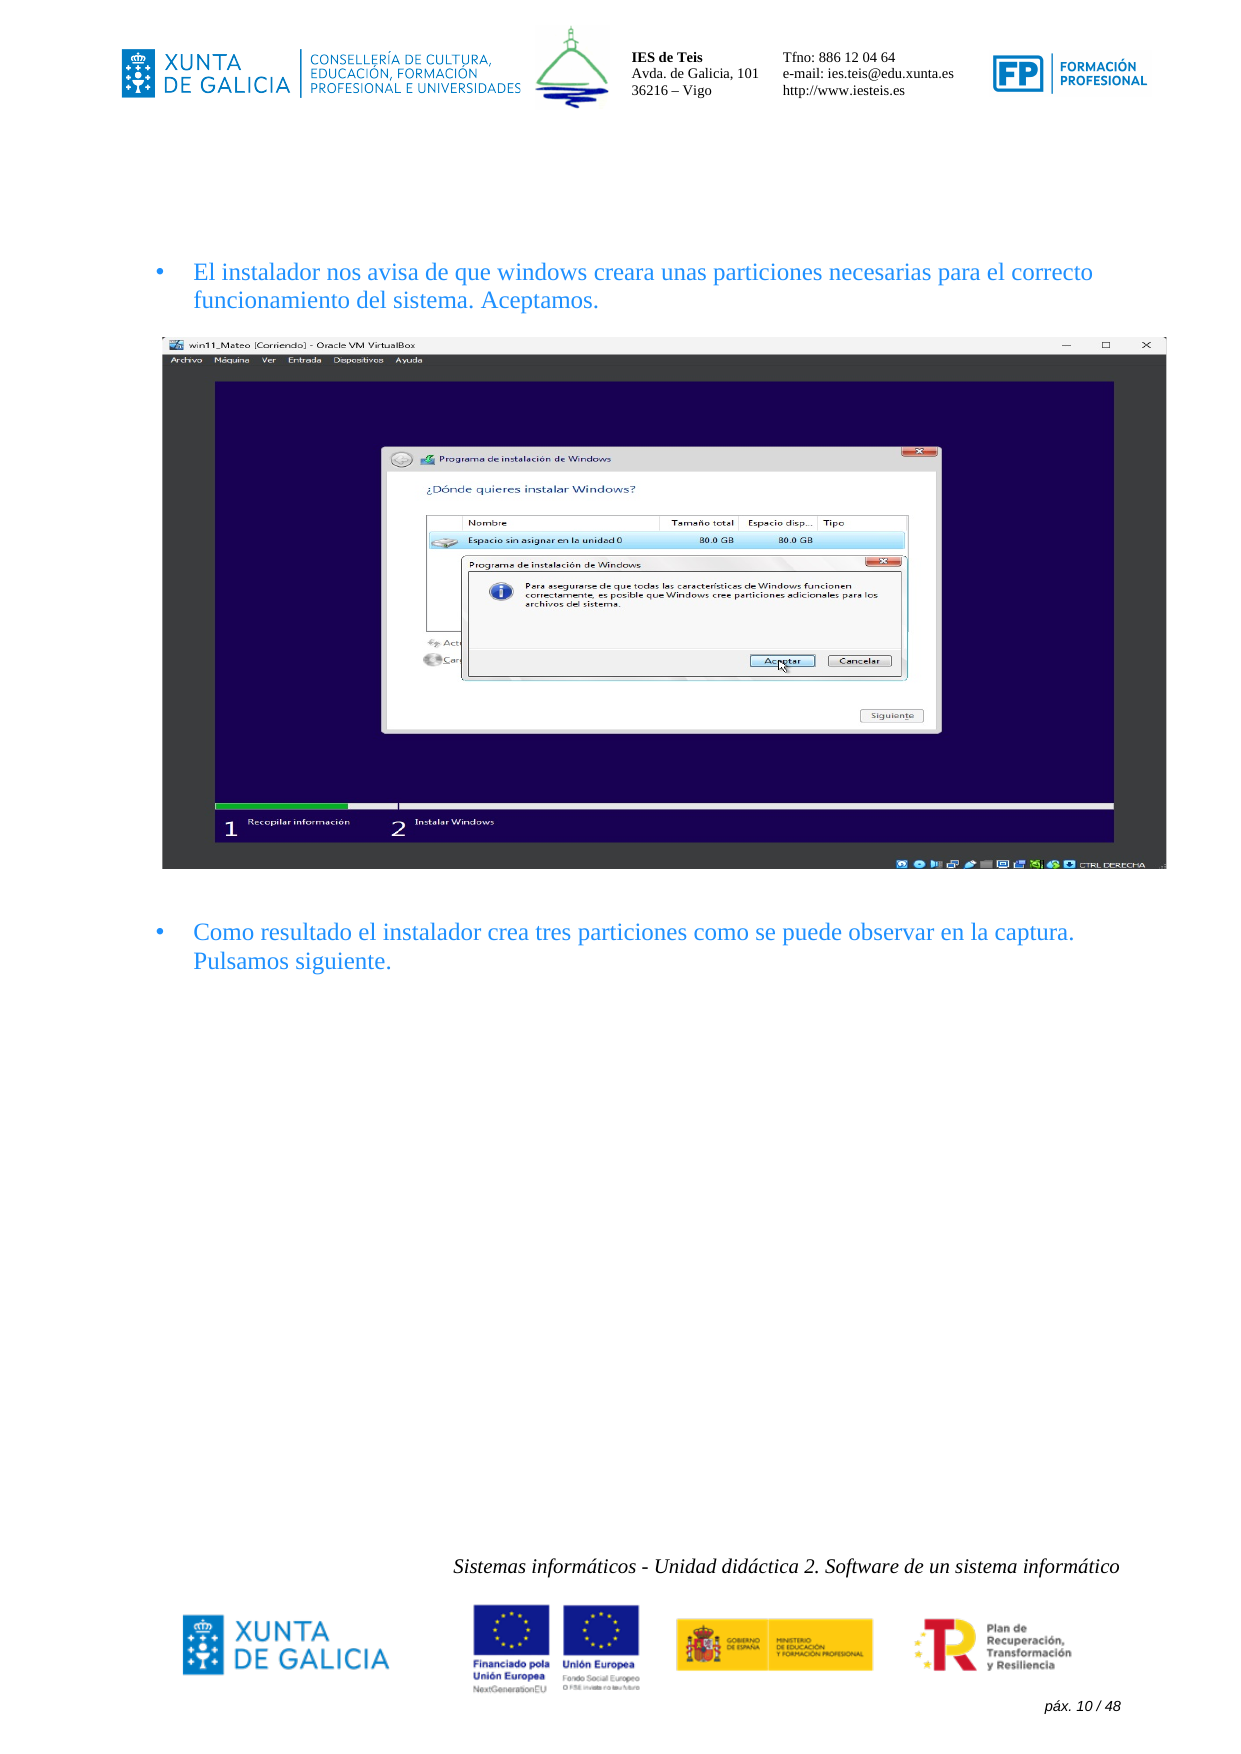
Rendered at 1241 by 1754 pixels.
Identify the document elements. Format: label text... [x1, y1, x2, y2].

list El instalador nos avisa de que windows creara unas particiones necesarias para el correcto funcionamiento del sistema. Aceptamos. [156, 257, 1122, 314]
picture [121, 49, 521, 98]
list Como resultado el instalador crea tres particiones como se puede observar en la captura. Pulsamos siguiente. [156, 917, 1122, 974]
picture [182, 1593, 1085, 1700]
picture [534, 25, 611, 110]
picture [989, 50, 1153, 97]
picture [162, 337, 1167, 869]
